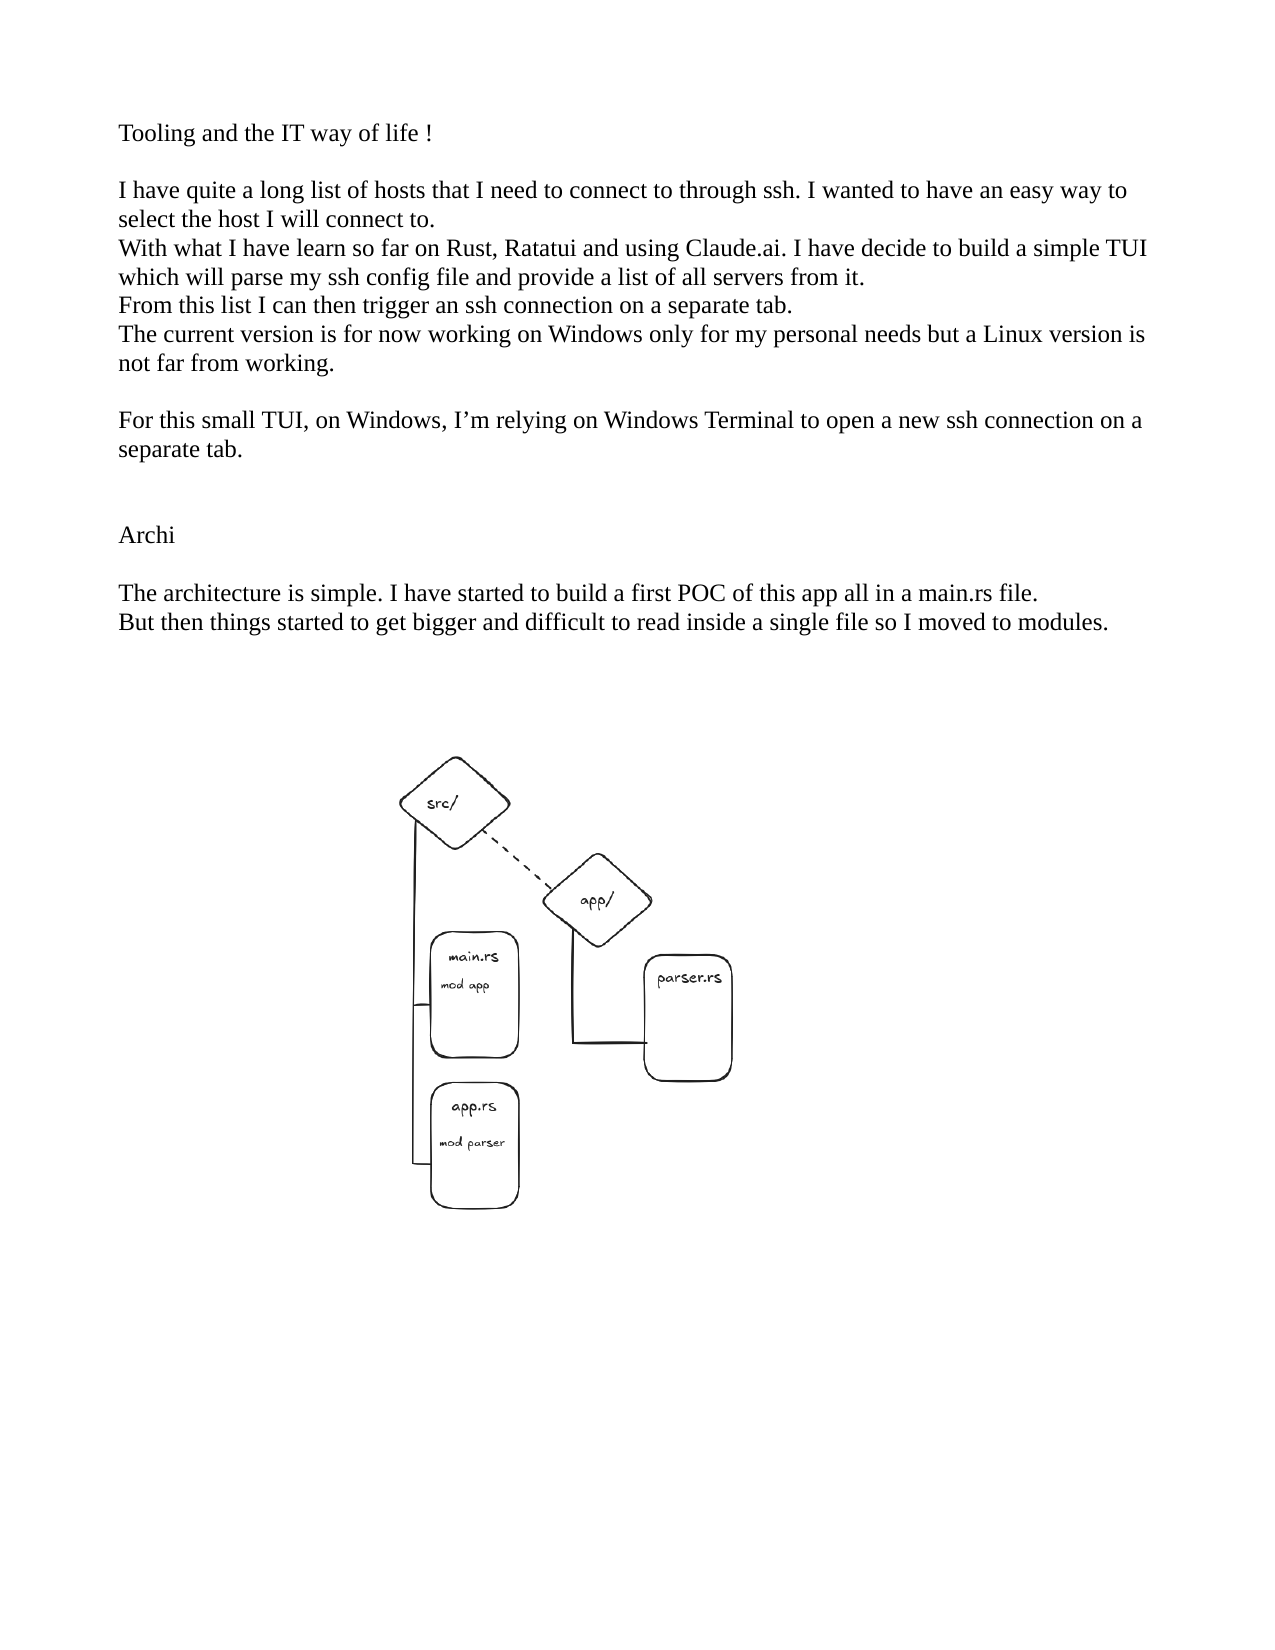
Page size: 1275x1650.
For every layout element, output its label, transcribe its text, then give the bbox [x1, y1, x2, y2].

text The current version is for now working on Windows only for my personal needs but a Linux version is not far from working. [118, 319, 1157, 377]
text From this list I can then trigger an ssh connection on a separate tab. [118, 291, 1157, 319]
text Archi [118, 521, 1157, 549]
text Tooling and the IT way of life ! [118, 118, 1157, 147]
picture [389, 746, 739, 1216]
text With what I have learn so far on Rust, Ratatui and using Claude.ai. I have decide to build a simple TUI which will parse my ssh config file and provide a list of all servers from it. [118, 233, 1157, 291]
text For this small TUI, on Windows, I’m relying on Windows Terminal to open a new ssh connection on a separate tab. [118, 406, 1157, 463]
text I have quite a long list of hosts that I need to connect to through ssh. I wanted to have an easy way to select the host I will connect to. [118, 176, 1157, 233]
text The architecture is simple. I have started to build a first POC of this app all in a main.rs file. [118, 578, 1157, 607]
text But then things started to get bigger and difficult to read inside a single file so I moved to modules. [118, 607, 1157, 636]
